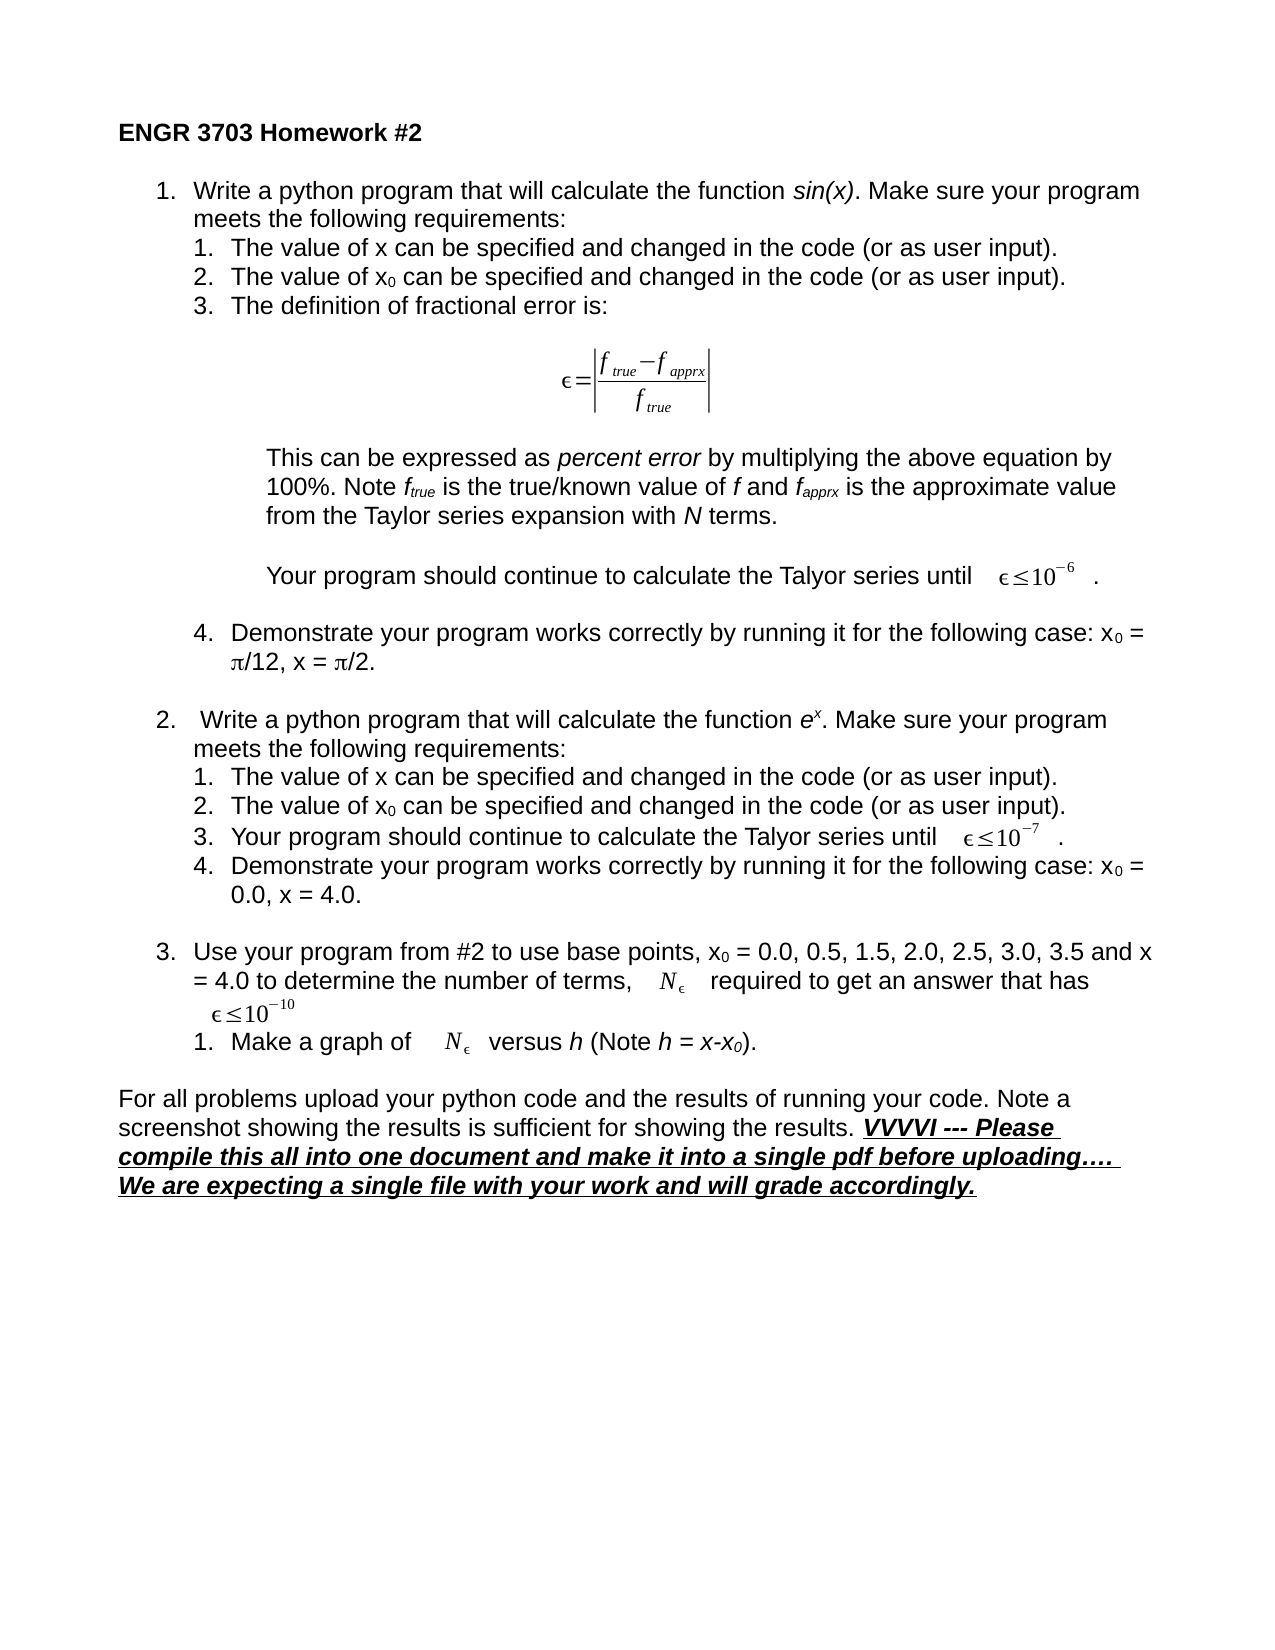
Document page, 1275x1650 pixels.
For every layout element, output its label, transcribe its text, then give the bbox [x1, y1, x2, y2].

list Demonstrate your program works correctly by running it for the following case: x0 = 0.0, x = 4.0. [193, 851, 1157, 909]
list Write a python program that will calculate the function sin(x). Make sure your program meets the following requirements: [156, 176, 1157, 233]
list The value of x can be specified and changed in the code (or as user input). [193, 762, 1157, 791]
list The value of x0 can be specified and changed in the code (or as user input). [193, 791, 1157, 820]
list The definition of fractional error is: [193, 291, 1157, 319]
list The value of x0 can be specified and changed in the code (or as user input). [193, 262, 1157, 291]
list Make a graph of versus h (Note h = x-x0). [193, 1027, 1157, 1056]
text This can be expressed as percent error by multiplying the above equation by 100%. Note ftrue is the true/known value of f and fapprx is the approximate value from the Taylor series expansion with N terms. [266, 443, 1157, 530]
list Write a python program that will calculate the function ex. Make sure your program meets the following requirements: [156, 705, 1157, 762]
list The value of x can be specified and changed in the code (or as user input). [193, 233, 1157, 262]
text ENGR 3703 Homework #2 [118, 118, 1157, 147]
list Demonstrate your program works correctly by running it for the following case: x0 = p/12, x = p/2. [193, 618, 1157, 676]
text For all problems upload your python code and the results of running your code. Note a screenshot showing the results is sufficient for showing the results. VVVVI --- Please compile this all into one document and make it into a single pdf before uploading…. We are expecting a single file with your work and will grade accordingly. [118, 1084, 1157, 1199]
text Your program should continue to calculate the Talyor series until . [266, 558, 1157, 590]
list Your program should continue to calculate the Talyor series until . [193, 820, 1157, 851]
list Use your program from #2 to use base points, x0 = 0.0, 0.5, 1.5, 2.0, 2.5, 3.0, 3.5 and x = 4.0 to determine the number of terms, required to get an answer that has [156, 937, 1157, 1027]
